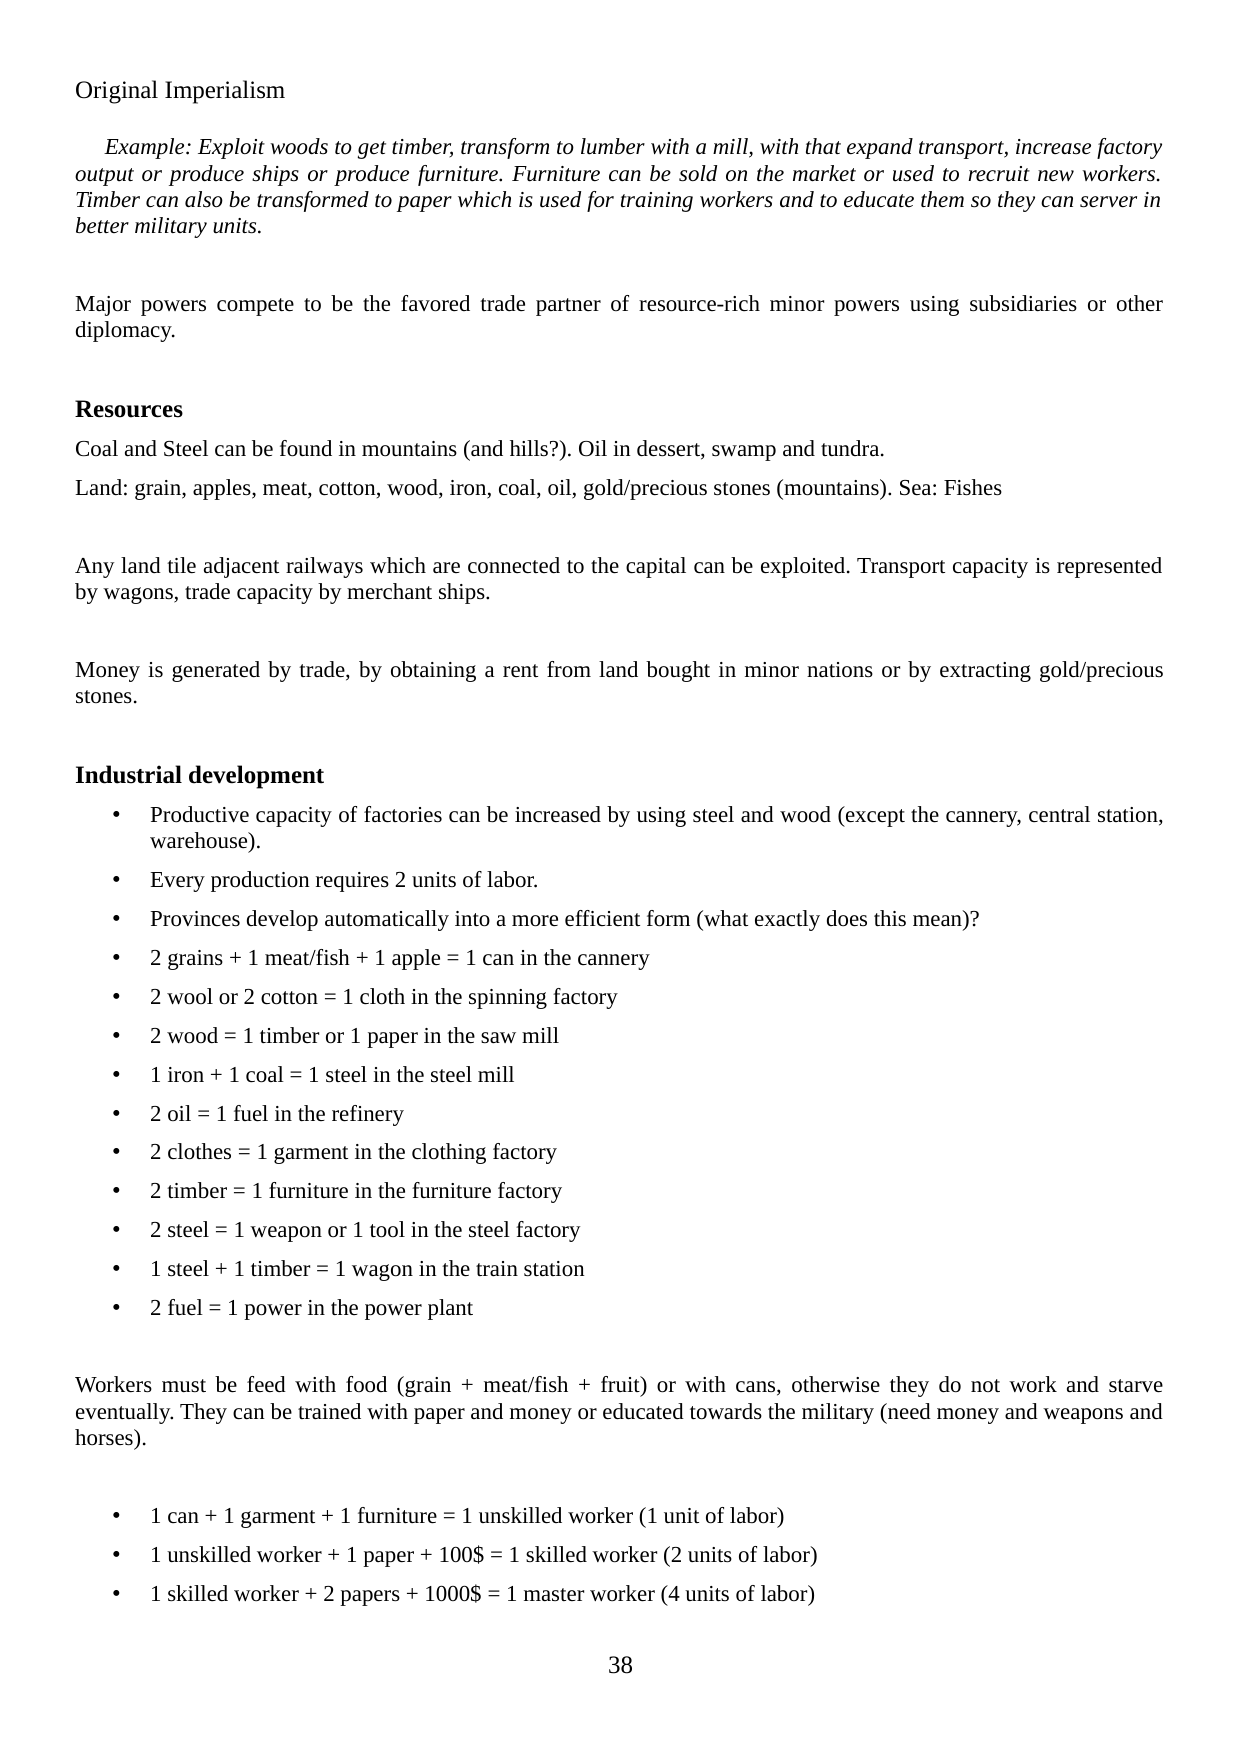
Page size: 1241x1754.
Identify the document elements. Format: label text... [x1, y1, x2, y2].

list 1 iron + 1 coal = 1 steel in the steel mill [112, 1061, 1166, 1087]
list Every production requires 2 units of labor. [112, 866, 1166, 893]
list 1 can + 1 garment + 1 furniture = 1 unskilled worker (1 unit of labor) [112, 1502, 1166, 1528]
list 2 wood = 1 timber or 1 paper in the saw mill [112, 1022, 1166, 1048]
list 2 steel = 1 weapon or 1 tool in the steel factory [112, 1216, 1166, 1242]
list 2 fuel = 1 power in the power plant [112, 1294, 1166, 1320]
text Workers must be feed with food (grain + meat/fish + fruit) or with cans, otherwise they do not work and starve eventually. They can be trained with paper and money or educated towards the military (need money and weapons and horses). [75, 1372, 1166, 1451]
list Provinces develop automatically into a more efficient form (what exactly does this mean)? [112, 905, 1166, 932]
list 1 steel + 1 timber = 1 wagon in the train station [112, 1255, 1166, 1281]
list 2 oil = 1 fuel in the refinery [112, 1099, 1166, 1126]
text Major powers compete to be the favored trade partner of resource-rich minor powers using subsidiaries or other diplomacy. [75, 290, 1166, 343]
text Money is generated by trade, by obtaining a rent from land bought in minor nations or by extracting gold/precious stones. [75, 656, 1166, 709]
text Example: Exploit woods to get timber, transform to lumber with a mill, with that expand transport, increase factory output or produce ships or produce furniture. Furniture can be sold on the market or used to recruit new workers. Timber can also be transformed to paper which is used for training workers and to educate them so they can server in better military units. [75, 133, 1166, 239]
list 2 wool or 2 cotton = 1 cloth in the spinning factory [112, 983, 1166, 1009]
text Industrial development [75, 760, 1166, 789]
list 2 grains + 1 meat/fish + 1 apple = 1 can in the cannery [112, 944, 1166, 971]
list Productive capacity of factories can be increased by using steel and wood (except the cannery, central station, warehouse). [112, 801, 1166, 854]
text Coal and Steel can be found in mountains (and hills?). Oil in dessert, swamp and tundra. [75, 435, 1166, 462]
list 2 clothes = 1 garment in the clothing factory [112, 1138, 1166, 1165]
list 1 skilled worker + 2 papers + 1000$ = 1 master worker (4 units of labor) [112, 1580, 1166, 1606]
text Resources [75, 394, 1166, 423]
text Any land tile adjacent railways which are connected to the capital can be exploited. Transport capacity is represented by wagons, trade capacity by merchant ships. [75, 552, 1166, 604]
list 2 timber = 1 furniture in the furniture factory [112, 1177, 1166, 1204]
list 1 unskilled worker + 1 paper + 100$ = 1 skilled worker (2 units of labor) [112, 1541, 1166, 1567]
text Land: grain, apples, meat, cotton, wood, iron, coal, oil, gold/precious stones (mountains). Sea: Fishes [75, 474, 1166, 501]
